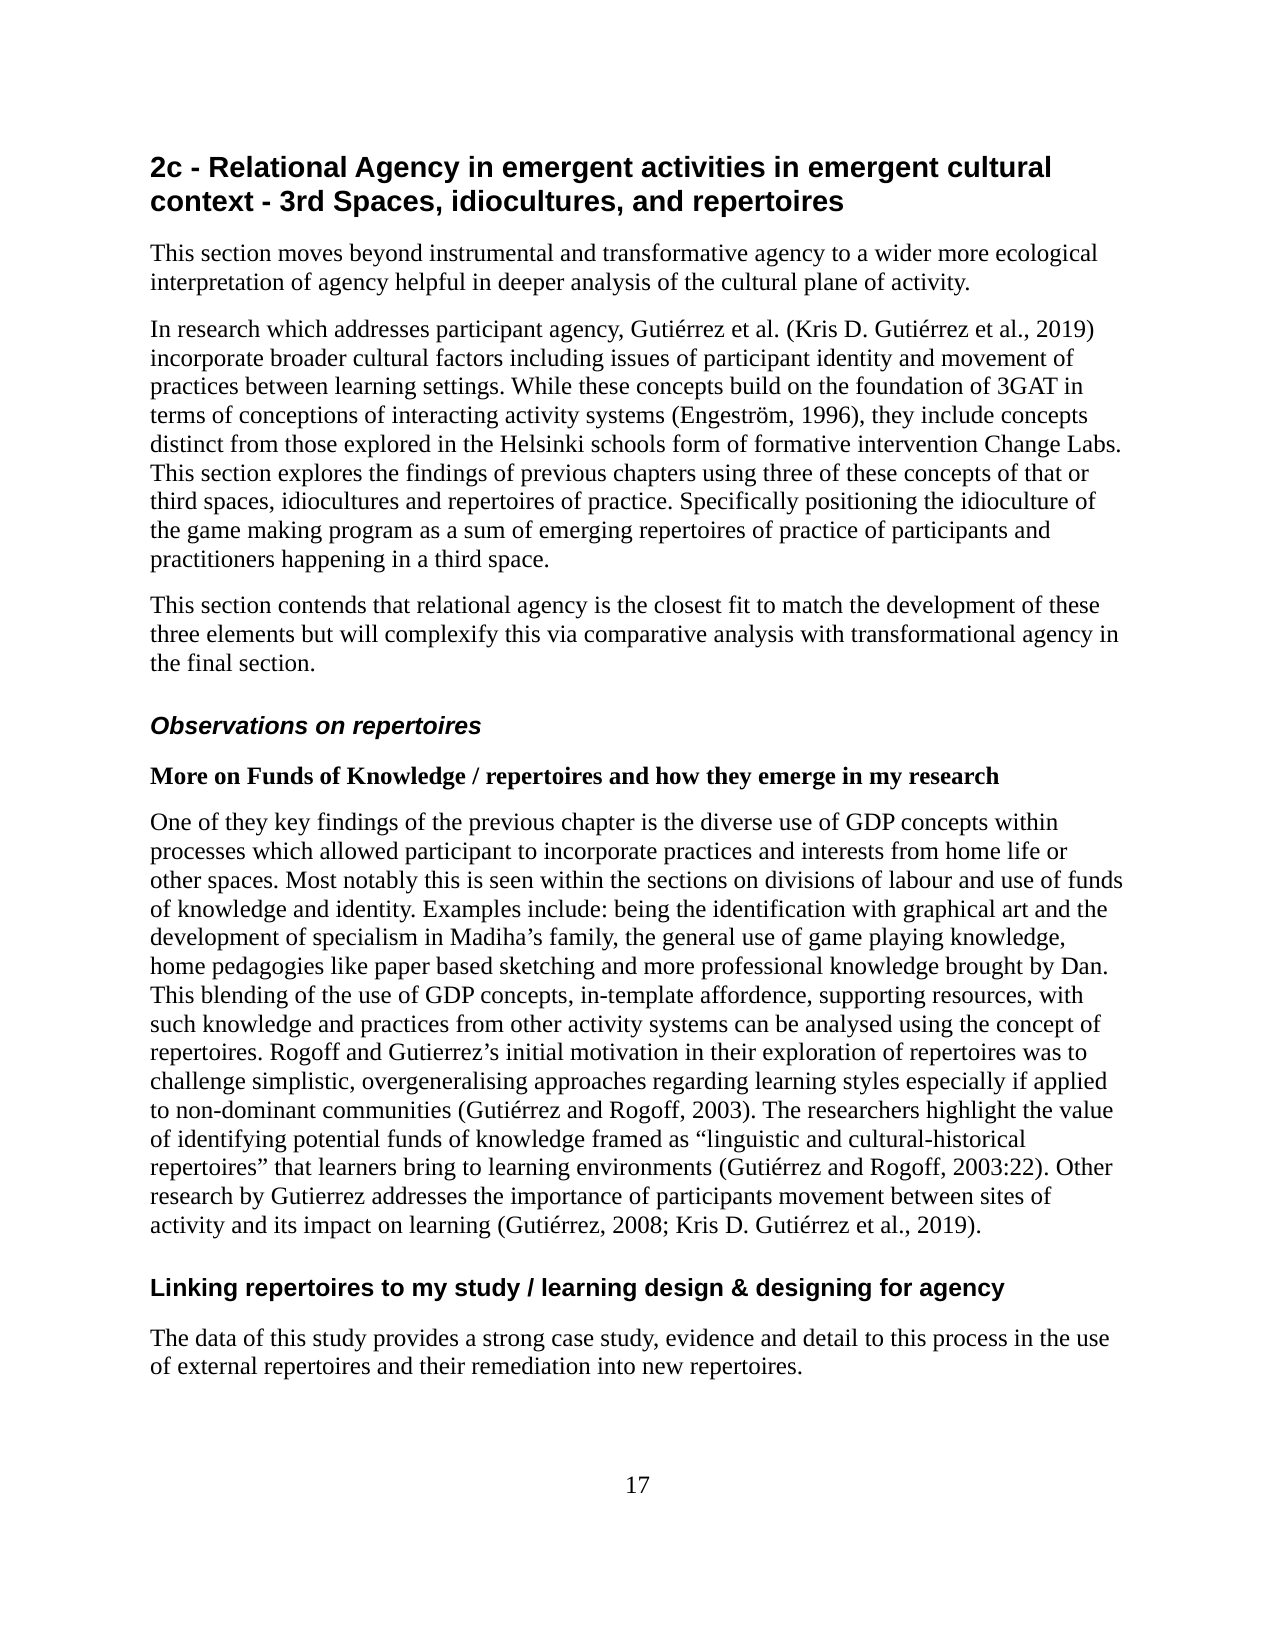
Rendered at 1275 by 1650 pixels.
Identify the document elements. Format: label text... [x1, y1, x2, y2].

text In research which addresses participant agency, Gutiérrez et al. (Kris D. Gutiérrez et al., 2019) incorporate broader cultural factors including issues of participant identity and movement of practices between learning settings. While these concepts build on the foundation of 3GAT in terms of conceptions of interacting activity systems (Engeström, 1996), they include concepts distinct from those explored in the Helsinki schools form of formative intervention Change Labs. This section explores the findings of previous chapters using three of these concepts of that or third spaces, idiocultures and repertoires of practice. Specifically positioning the idioculture of the game making program as a sum of emerging repertoires of practice of participants and practitioners happening in a third space. [150, 314, 1125, 573]
text This section contends that relational agency is the closest fit to match the development of these three elements but will complexify this via comparative analysis with transformational agency in the final section. [150, 591, 1125, 677]
text The data of this study provides a strong case study, evidence and detail to this process in the use of external repertoires and their remediation into new repertoires. [150, 1323, 1125, 1380]
subtitle Linking repertoires to my study / learning design & designing for agency [150, 1273, 1125, 1301]
subtitle Observations on repertoires [150, 711, 1125, 739]
subtitle 2c - Relational Agency in emergent activities in emergent cultural context - 3rd Spaces, idiocultures, and repertoires [150, 150, 1125, 217]
text This section moves beyond instrumental and transformative agency to a wider more ecological interpretation of agency helpful in deeper analysis of the cultural plane of activity. [150, 238, 1125, 296]
text More on Funds of Knowledge / repertoires and how they emerge in my research [150, 761, 1125, 789]
text One of they key findings of the previous chapter is the diverse use of GDP concepts within processes which allowed participant to incorporate practices and interests from home life or other spaces. Most notably this is seen within the sections on divisions of labour and use of funds of knowledge and identity. Examples include: being the identification with graphical art and the development of specialism in Madiha’s family, the general use of game playing knowledge, home pedagogies like paper based sketching and more professional knowledge brought by Dan. This blending of the use of GDP concepts, in-template affordence, supporting resources, with such knowledge and practices from other activity systems can be analysed using the concept of repertoires. Rogoff and Gutierrez’s initial motivation in their exploration of repertoires was to challenge simplistic, overgeneralising approaches regarding learning styles especially if applied to non-dominant communities (Gutiérrez and Rogoff, 2003). The researchers highlight the value of identifying potential funds of knowledge framed as “linguistic and cultural-historical repertoires” that learners bring to learning environments (Gutiérrez and Rogoff, 2003:22). Other research by Gutierrez addresses the importance of participants movement between sites of activity and its impact on learning (Gutiérrez, 2008; Kris D. Gutiérrez et al., 2019). [150, 807, 1125, 1239]
